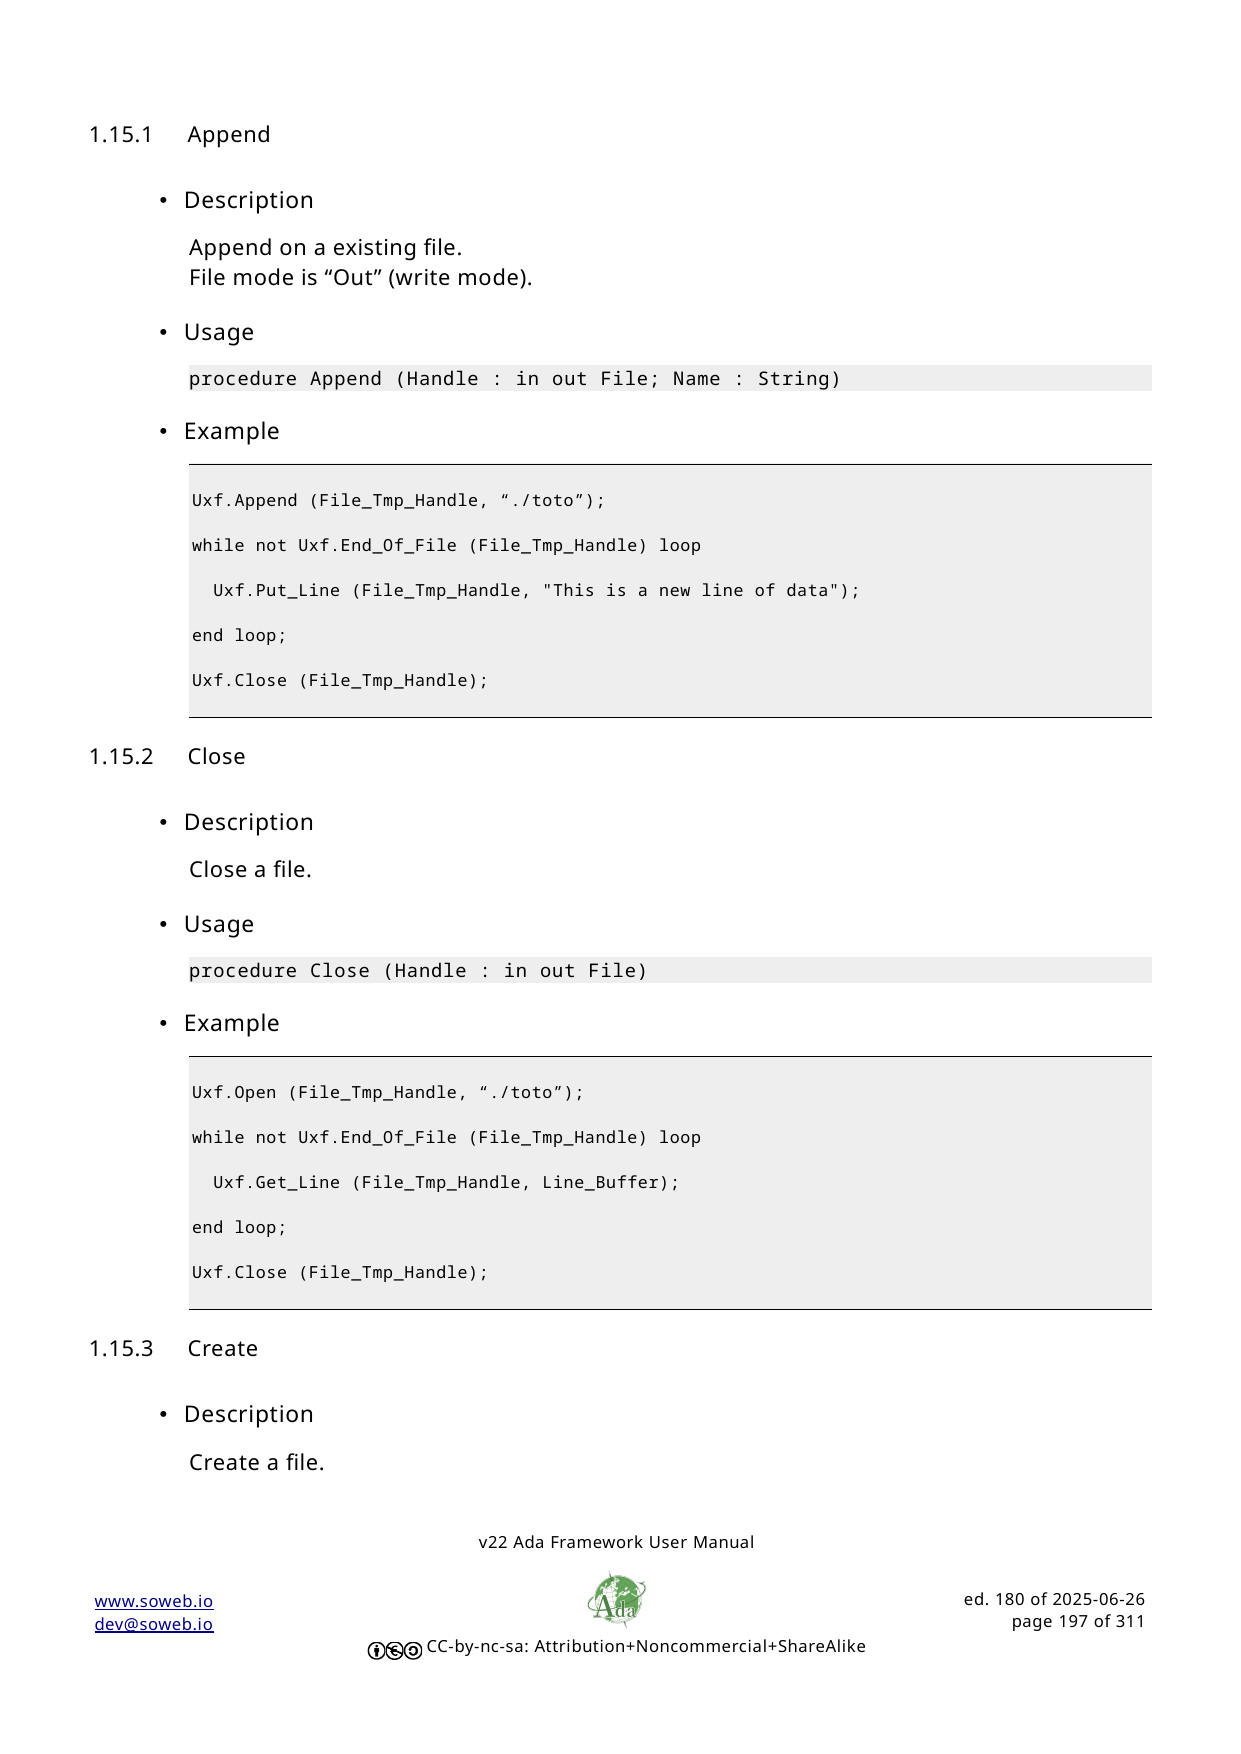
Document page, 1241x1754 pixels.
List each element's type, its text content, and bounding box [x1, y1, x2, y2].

text procedure Close (Handle : in out File) [189, 957, 1152, 983]
subtitle Append [88, 118, 1152, 159]
subtitle Example [159, 1007, 1152, 1038]
subtitle Create [88, 1333, 1152, 1374]
subtitle Example [159, 414, 1152, 446]
list Uxf.Open (File_Tmp_Handle, “./toto”); [189, 1057, 1152, 1101]
text File mode is “Out” (write mode). [189, 262, 1152, 292]
text Create a file. [189, 1446, 1152, 1476]
list Uxf.Append (File_Tmp_Handle, “./toto”); [189, 465, 1152, 508]
subtitle Usage [159, 316, 1152, 347]
text Close a file. [189, 854, 1152, 884]
subtitle Description [159, 805, 1152, 837]
subtitle Description [159, 183, 1152, 214]
picture [587, 1570, 646, 1629]
text Append on a existing file. [189, 232, 1152, 262]
subtitle Usage [159, 908, 1152, 939]
list Uxf.Close (File_Tmp_Handle); [189, 1258, 1152, 1309]
list Uxf.Put_Line (File_Tmp_Handle, "This is a new line of data"); [189, 576, 1152, 598]
list end loop; [189, 1191, 1152, 1236]
list Uxf.Get_Line (File_Tmp_Handle, Line_Buffer); [189, 1168, 1152, 1191]
list end loop; [189, 598, 1152, 643]
list while not Uxf.End_Of_File (File_Tmp_Handle) loop [189, 531, 1152, 553]
picture [367, 1642, 423, 1660]
subtitle Close [88, 741, 1152, 782]
subtitle Description [159, 1397, 1152, 1429]
list Uxf.Close (File_Tmp_Handle); [189, 666, 1152, 717]
text procedure Append (Handle : in out File; Name : String) [189, 365, 1152, 391]
list while not Uxf.End_Of_File (File_Tmp_Handle) loop [189, 1123, 1152, 1146]
